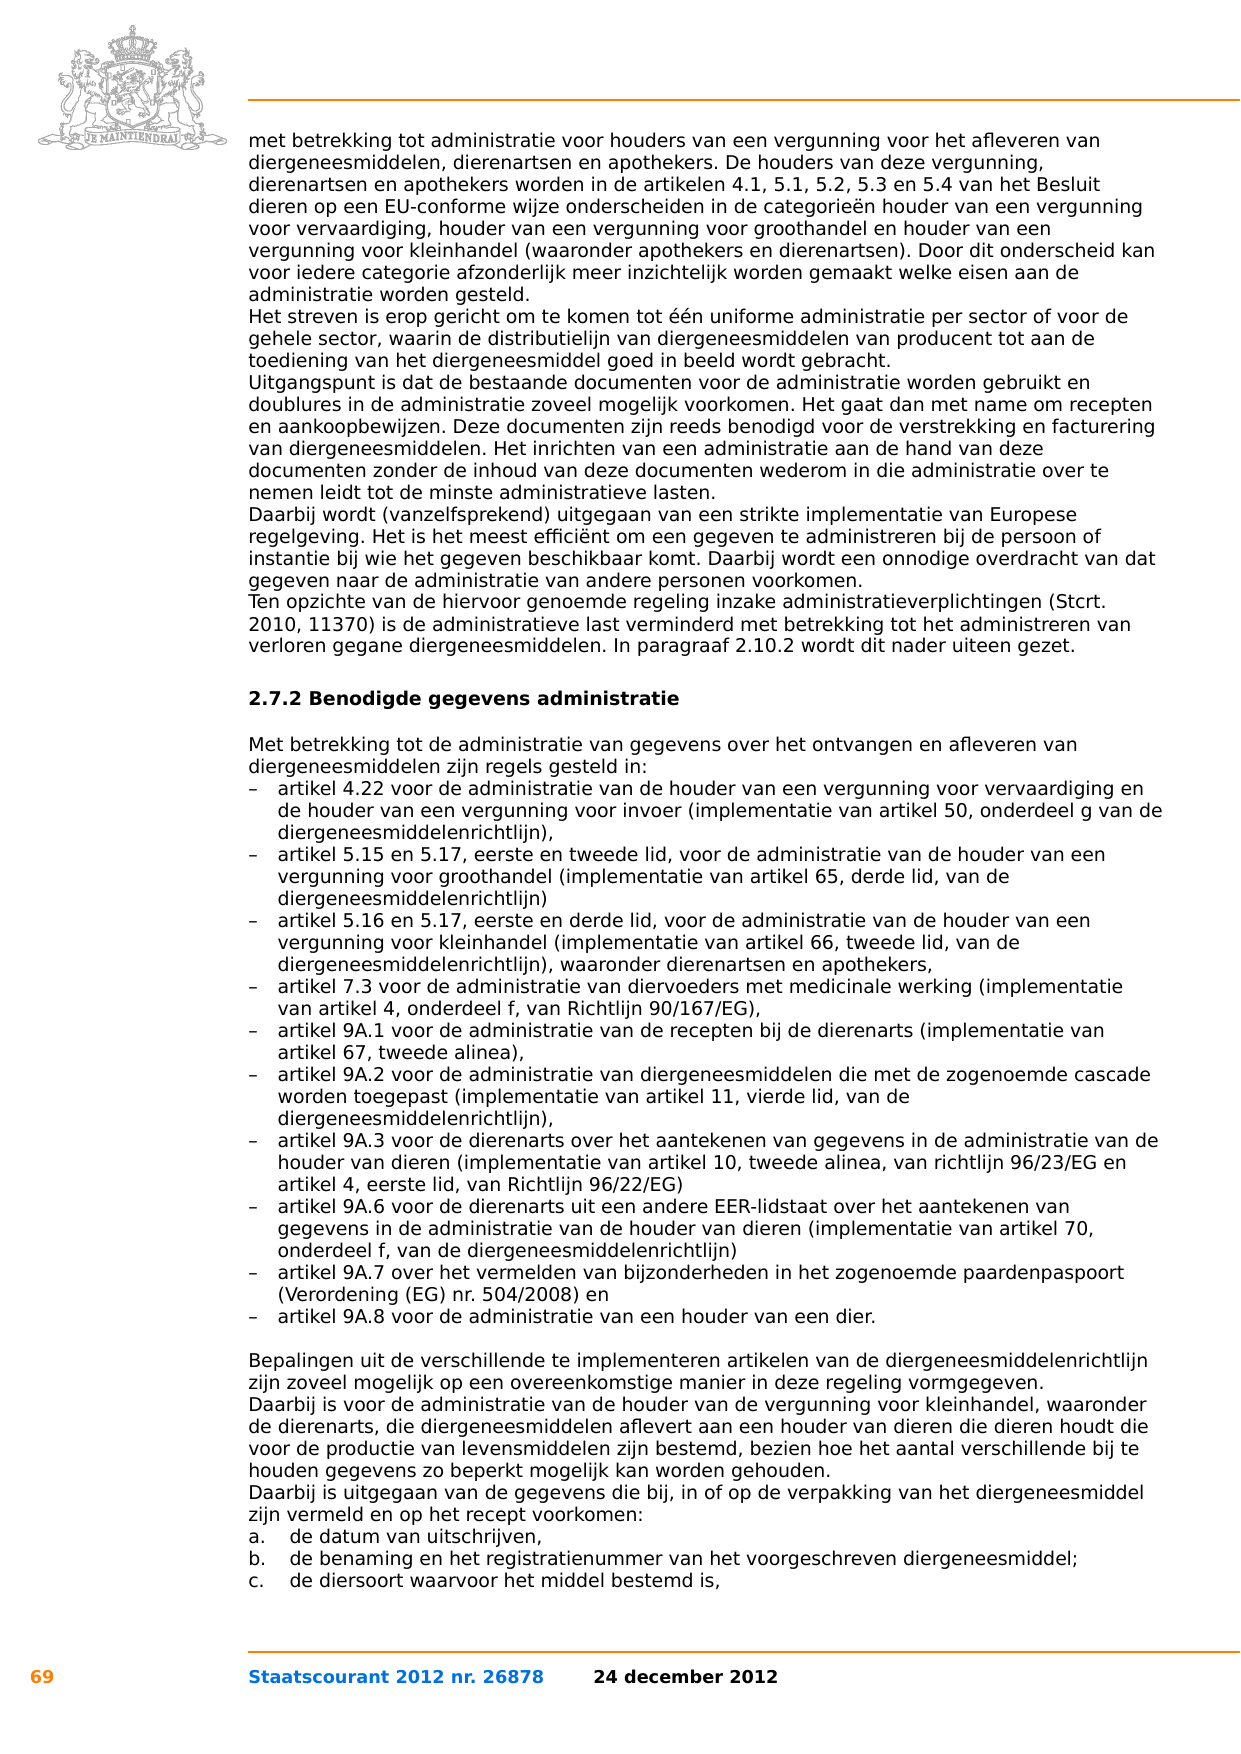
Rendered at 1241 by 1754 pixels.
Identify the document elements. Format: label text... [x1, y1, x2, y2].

text – artikel 9A.8 voor de administratie van een houder van een dier. [248, 1306, 1163, 1328]
text Het streven is erop gericht om te komen tot één uniforme administratie per sector of voor de gehele sector, waarin de distributielijn van diergeneesmiddelen van producent tot aan de toediening van het diergeneesmiddel goed in beeld wordt gebracht. [248, 306, 1163, 372]
picture [38, 25, 227, 150]
text Met betrekking tot de administratie van gegevens over het ontvangen en afleveren van diergeneesmiddelen zijn regels gesteld in: [248, 734, 1163, 778]
text Ten opzichte van de hiervoor genoemde regeling inzake administratieverplichtingen (Stcrt. 2010, 11370) is de administratieve last verminderd met betrekking tot het administreren van verloren gegane diergeneesmiddelen. In paragraaf 2.10.2 wordt dit nader uiteen gezet. [248, 591, 1163, 657]
text Daarbij is voor de administratie van de houder van de vergunning voor kleinhandel, waaronder de dierenarts, die diergeneesmiddelen aflevert aan een houder van dieren die dieren houdt die voor de productie van levensmiddelen zijn bestemd, bezien hoe het aantal verschillende bij te houden gegevens zo beperkt mogelijk kan worden gehouden. [248, 1394, 1163, 1482]
text – artikel 9A.7 over het vermelden van bijzonderheden in het zogenoemde paardenpaspoort (Verordening (EG) nr. 504/2008) en [248, 1262, 1163, 1306]
text – artikel 5.16 en 5.17, eerste en derde lid, voor de administratie van de houder van een vergunning voor kleinhandel (implementatie van artikel 66, tweede lid, van de diergeneesmiddelenrichtlijn), waaronder dierenartsen en apothekers, [248, 910, 1163, 976]
text – artikel 4.22 voor de administratie van de houder van een vergunning voor vervaardiging en de houder van een vergunning voor invoer (implementatie van artikel 50, onderdeel g van de diergeneesmiddelenrichtlijn), [248, 778, 1163, 844]
subtitle 2.7.2 Benodigde gegevens administratie [248, 687, 1163, 709]
text Daarbij wordt (vanzelfsprekend) uitgegaan van een strikte implementatie van Europese regelgeving. Het is het meest efficiënt om een gegeven te administreren bij de persoon of instantie bij wie het gegeven beschikbaar komt. Daarbij wordt een onnodige overdracht van dat gegeven naar de administratie van andere personen voorkomen. [248, 503, 1163, 591]
text met betrekking tot administratie voor houders van een vergunning voor het afleveren van diergeneesmiddelen, dierenartsen en apothekers. De houders van deze vergunning, dierenartsen en apothekers worden in de artikelen 4.1, 5.1, 5.2, 5.3 en 5.4 van het Besluit dieren op een EU-conforme wijze onderscheiden in de categorieën houder van een vergunning voor vervaardiging, houder van een vergunning voor groothandel en houder van een vergunning voor kleinhandel (waaronder apothekers en dierenartsen). Door dit onderscheid kan voor iedere categorie afzonderlijk meer inzichtelijk worden gemaakt welke eisen aan de administratie worden gesteld. [248, 130, 1163, 306]
text – artikel 7.3 voor de administratie van diervoeders met medicinale werking (implementatie van artikel 4, onderdeel f, van Richtlijn 90/167/EG), [248, 976, 1163, 1020]
text – artikel 9A.1 voor de administratie van de recepten bij de dierenarts (implementatie van artikel 67, tweede alinea), [248, 1020, 1163, 1064]
text Daarbij is uitgegaan van de gegevens die bij, in of op de verpakking van het diergeneesmiddel zijn vermeld en op het recept voorkomen: [248, 1482, 1163, 1526]
text c. de diersoort waarvoor het middel bestemd is, [248, 1569, 1163, 1591]
text b. de benaming en het registratienummer van het voorgeschreven diergeneesmiddel; [248, 1547, 1163, 1569]
text – artikel 9A.3 voor de dierenarts over het aantekenen van gegevens in de administratie van de houder van dieren (implementatie van artikel 10, tweede alinea, van richtlijn 96/23/EG en artikel 4, eerste lid, van Richtlijn 96/22/EG) [248, 1130, 1163, 1196]
text Uitgangspunt is dat de bestaande documenten voor de administratie worden gebruikt en doublures in de administratie zoveel mogelijk voorkomen. Het gaat dan met name om recepten en aankoopbewijzen. Deze documenten zijn reeds benodigd voor de verstrekking en facturering van diergeneesmiddelen. Het inrichten van een administratie aan de hand van deze documenten zonder de inhoud van deze documenten wederom in die administratie over te nemen leidt tot de minste administratieve lasten. [248, 372, 1163, 503]
text Bepalingen uit de verschillende te implementeren artikelen van de diergeneesmiddelenrichtlijn zijn zoveel mogelijk op een overeenkomstige manier in deze regeling vormgegeven. [248, 1350, 1163, 1394]
text a. de datum van uitschrijven, [248, 1526, 1163, 1547]
text – artikel 9A.6 voor de dierenarts uit een andere EER-lidstaat over het aantekenen van gegevens in de administratie van de houder van dieren (implementatie van artikel 70, onderdeel f, van de diergeneesmiddelenrichtlijn) [248, 1196, 1163, 1262]
text – artikel 5.15 en 5.17, eerste en tweede lid, voor de administratie van de houder van een vergunning voor groothandel (implementatie van artikel 65, derde lid, van de diergeneesmiddelenrichtlijn) [248, 844, 1163, 910]
text – artikel 9A.2 voor de administratie van diergeneesmiddelen die met de zogenoemde cascade worden toegepast (implementatie van artikel 11, vierde lid, van de diergeneesmiddelenrichtlijn), [248, 1064, 1163, 1130]
